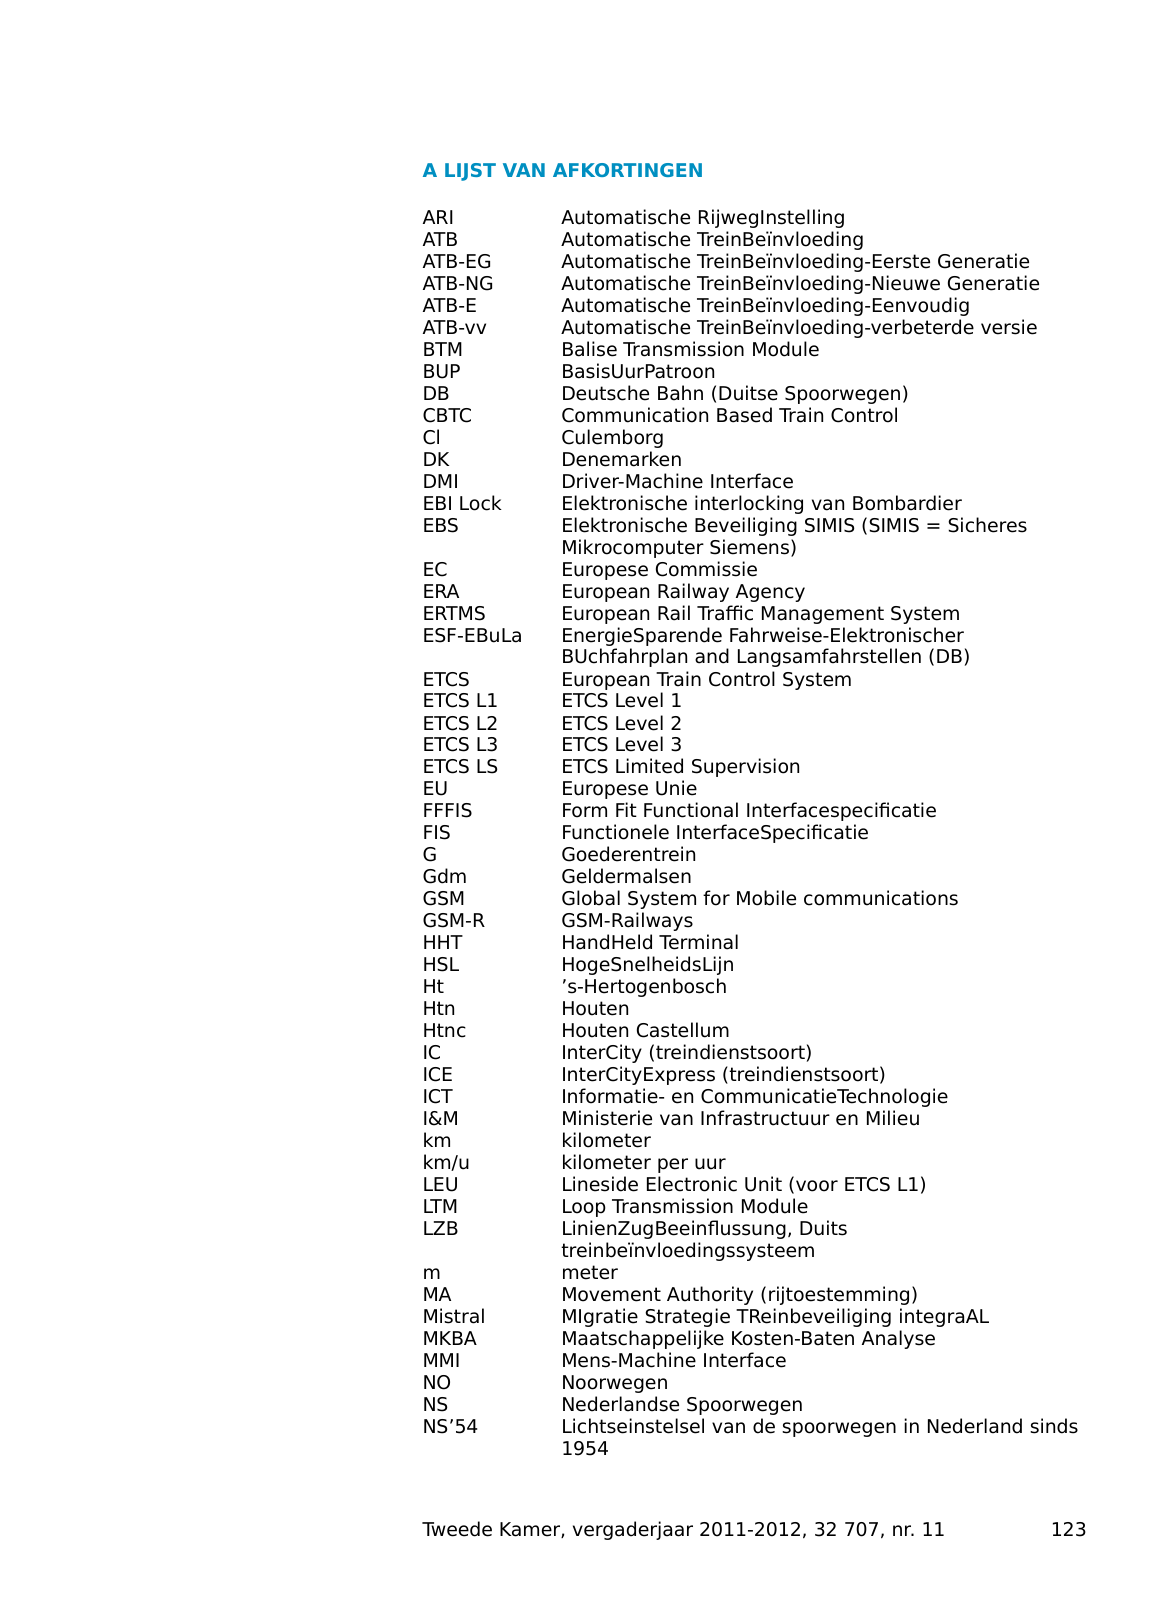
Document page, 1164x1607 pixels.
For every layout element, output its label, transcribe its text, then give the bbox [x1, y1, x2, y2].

table_cell European Train Control System [555, 669, 1087, 690]
table_cell Automatische TreinBeïnvloeding-Nieuwe Generatie [555, 273, 1087, 295]
table_cell ATB-NG [422, 273, 555, 295]
table_cell Movement Authority (rijtoestemming) [555, 1284, 1087, 1306]
table_cell km [422, 1130, 555, 1152]
table_cell Mistral [422, 1306, 555, 1328]
table_cell km/u [422, 1152, 555, 1174]
table_cell Automatische TreinBeïnvloeding [555, 229, 1087, 251]
table_cell LTM [422, 1196, 555, 1218]
table_cell MIgratie Strategie TReinbeveiliging integraAL [555, 1306, 1087, 1328]
table_cell Geldermalsen [555, 866, 1087, 888]
table_cell InterCityExpress (treindienstsoort) [555, 1064, 1087, 1086]
table_cell HSL [422, 954, 555, 976]
table_cell Houten [555, 998, 1087, 1020]
table_cell EC [422, 559, 555, 581]
table_cell ESF-EBuLa [422, 625, 555, 668]
table_cell kilometer per uur [555, 1152, 1087, 1174]
table_cell Europese Commissie [555, 559, 1087, 581]
table_cell DMI [422, 471, 555, 493]
table_cell ETCS Limited Supervision [555, 756, 1087, 778]
table_cell m [422, 1262, 555, 1284]
table_cell Nederlandse Spoorwegen [555, 1394, 1087, 1416]
table_cell ICT [422, 1086, 555, 1108]
table_cell Balise Transmission Module [555, 339, 1087, 361]
table_cell I&M [422, 1108, 555, 1130]
table_cell Goederentrein [555, 844, 1087, 866]
table_cell Cl [422, 427, 555, 449]
table_cell LinienZugBeeinflussung, Duits treinbeïnvloedingssysteem [555, 1218, 1087, 1262]
table_cell EU [422, 778, 555, 800]
table_cell Ministerie van Infrastructuur en Milieu [555, 1108, 1087, 1130]
table_cell EnergieSparende Fahrweise-Elektronischer BUchfahrplan and Langsamfahrstellen (DB) [555, 625, 1087, 668]
table_cell ATB-vv [422, 317, 555, 339]
table_cell MMI [422, 1350, 555, 1372]
table_cell HHT [422, 932, 555, 954]
table_cell FFFIS [422, 800, 555, 822]
table_cell Elektronische interlocking van Bombardier [555, 493, 1087, 514]
table_cell EBS [422, 515, 555, 558]
table_cell Automatische TreinBeïnvloeding-Eenvoudig [555, 295, 1087, 317]
table_cell ERA [422, 581, 555, 602]
table_cell Lichtseinstelsel van de spoorwegen in Nederland sinds 1954 [555, 1416, 1087, 1460]
table_cell NS’54 [422, 1416, 555, 1460]
table_cell European Railway Agency [555, 581, 1087, 602]
table_cell kilometer [555, 1130, 1087, 1152]
table_cell ’s-Hertogenbosch [555, 976, 1087, 998]
table_cell GSM-R [422, 910, 555, 932]
table_cell InterCity (treindienstsoort) [555, 1042, 1087, 1064]
table_cell ERTMS [422, 603, 555, 624]
table_cell IC [422, 1042, 555, 1064]
table_cell Informatie- en CommunicatieTechnologie [555, 1086, 1087, 1108]
table_cell ETCS Level 1 [555, 690, 1087, 712]
table_cell Global System for Mobile communications [555, 888, 1087, 910]
table_cell HogeSnelheidsLijn [555, 954, 1087, 976]
table_cell meter [555, 1262, 1087, 1284]
table_cell ETCS L2 [422, 713, 555, 734]
table_cell LEU [422, 1174, 555, 1196]
table_cell ETCS Level 2 [555, 713, 1087, 734]
table_cell G [422, 844, 555, 866]
table_cell Driver-Machine Interface [555, 471, 1087, 493]
table_cell Functionele InterfaceSpecificatie [555, 822, 1087, 844]
table_cell GSM-Railways [555, 910, 1087, 932]
subtitle A LIJST VAN AFKORTINGEN [422, 160, 1087, 182]
table_cell ICE [422, 1064, 555, 1086]
table_cell BTM [422, 339, 555, 361]
table_cell Htnc [422, 1020, 555, 1042]
table_cell Maatschappelijke Kosten-Baten Analyse [555, 1328, 1087, 1350]
table_cell Culemborg [555, 427, 1087, 449]
table_cell Htn [422, 998, 555, 1020]
table_cell Automatische TreinBeïnvloeding-verbeterde versie [555, 317, 1087, 339]
table_cell ATB-EG [422, 251, 555, 273]
table_cell ETCS L1 [422, 690, 555, 712]
table_cell GSM [422, 888, 555, 910]
table_cell Denemarken [555, 449, 1087, 471]
table_cell ETCS [422, 669, 555, 690]
table_cell DK [422, 449, 555, 471]
table_cell Gdm [422, 866, 555, 888]
table_cell ETCS Level 3 [555, 734, 1087, 756]
table_cell BUP [422, 361, 555, 383]
table_cell EBI Lock [422, 493, 555, 514]
table_header ARI [422, 207, 555, 229]
table_cell Europese Unie [555, 778, 1087, 800]
table_cell LZB [422, 1218, 555, 1262]
table_cell European Rail Traffic Management System [555, 603, 1087, 624]
table_cell Ht [422, 976, 555, 998]
table_cell Deutsche Bahn (Duitse Spoorwegen) [555, 383, 1087, 405]
table_cell ETCS L3 [422, 734, 555, 756]
table_cell Noorwegen [555, 1372, 1087, 1394]
table_cell ETCS LS [422, 756, 555, 778]
table_cell Houten Castellum [555, 1020, 1087, 1042]
table_cell Loop Transmission Module [555, 1196, 1087, 1218]
table_cell Communication Based Train Control [555, 405, 1087, 427]
table_cell NS [422, 1394, 555, 1416]
table_cell MA [422, 1284, 555, 1306]
table_cell CBTC [422, 405, 555, 427]
table_header Automatische RijwegInstelling [555, 207, 1087, 229]
table_cell HandHeld Terminal [555, 932, 1087, 954]
table_cell ATB-E [422, 295, 555, 317]
table_cell Form Fit Functional Interfacespecificatie [555, 800, 1087, 822]
table_cell ATB [422, 229, 555, 251]
table_cell Lineside Electronic Unit (voor ETCS L1) [555, 1174, 1087, 1196]
table_cell Automatische TreinBeïnvloeding-Eerste Generatie [555, 251, 1087, 273]
table_cell Elektronische Beveiliging SIMIS (SIMIS = Sicheres Mikrocomputer Siemens) [555, 515, 1087, 558]
table_cell BasisUurPatroon [555, 361, 1087, 383]
table_cell NO [422, 1372, 555, 1394]
table_cell MKBA [422, 1328, 555, 1350]
table_cell DB [422, 383, 555, 405]
table_cell FIS [422, 822, 555, 844]
table_cell Mens-Machine Interface [555, 1350, 1087, 1372]
